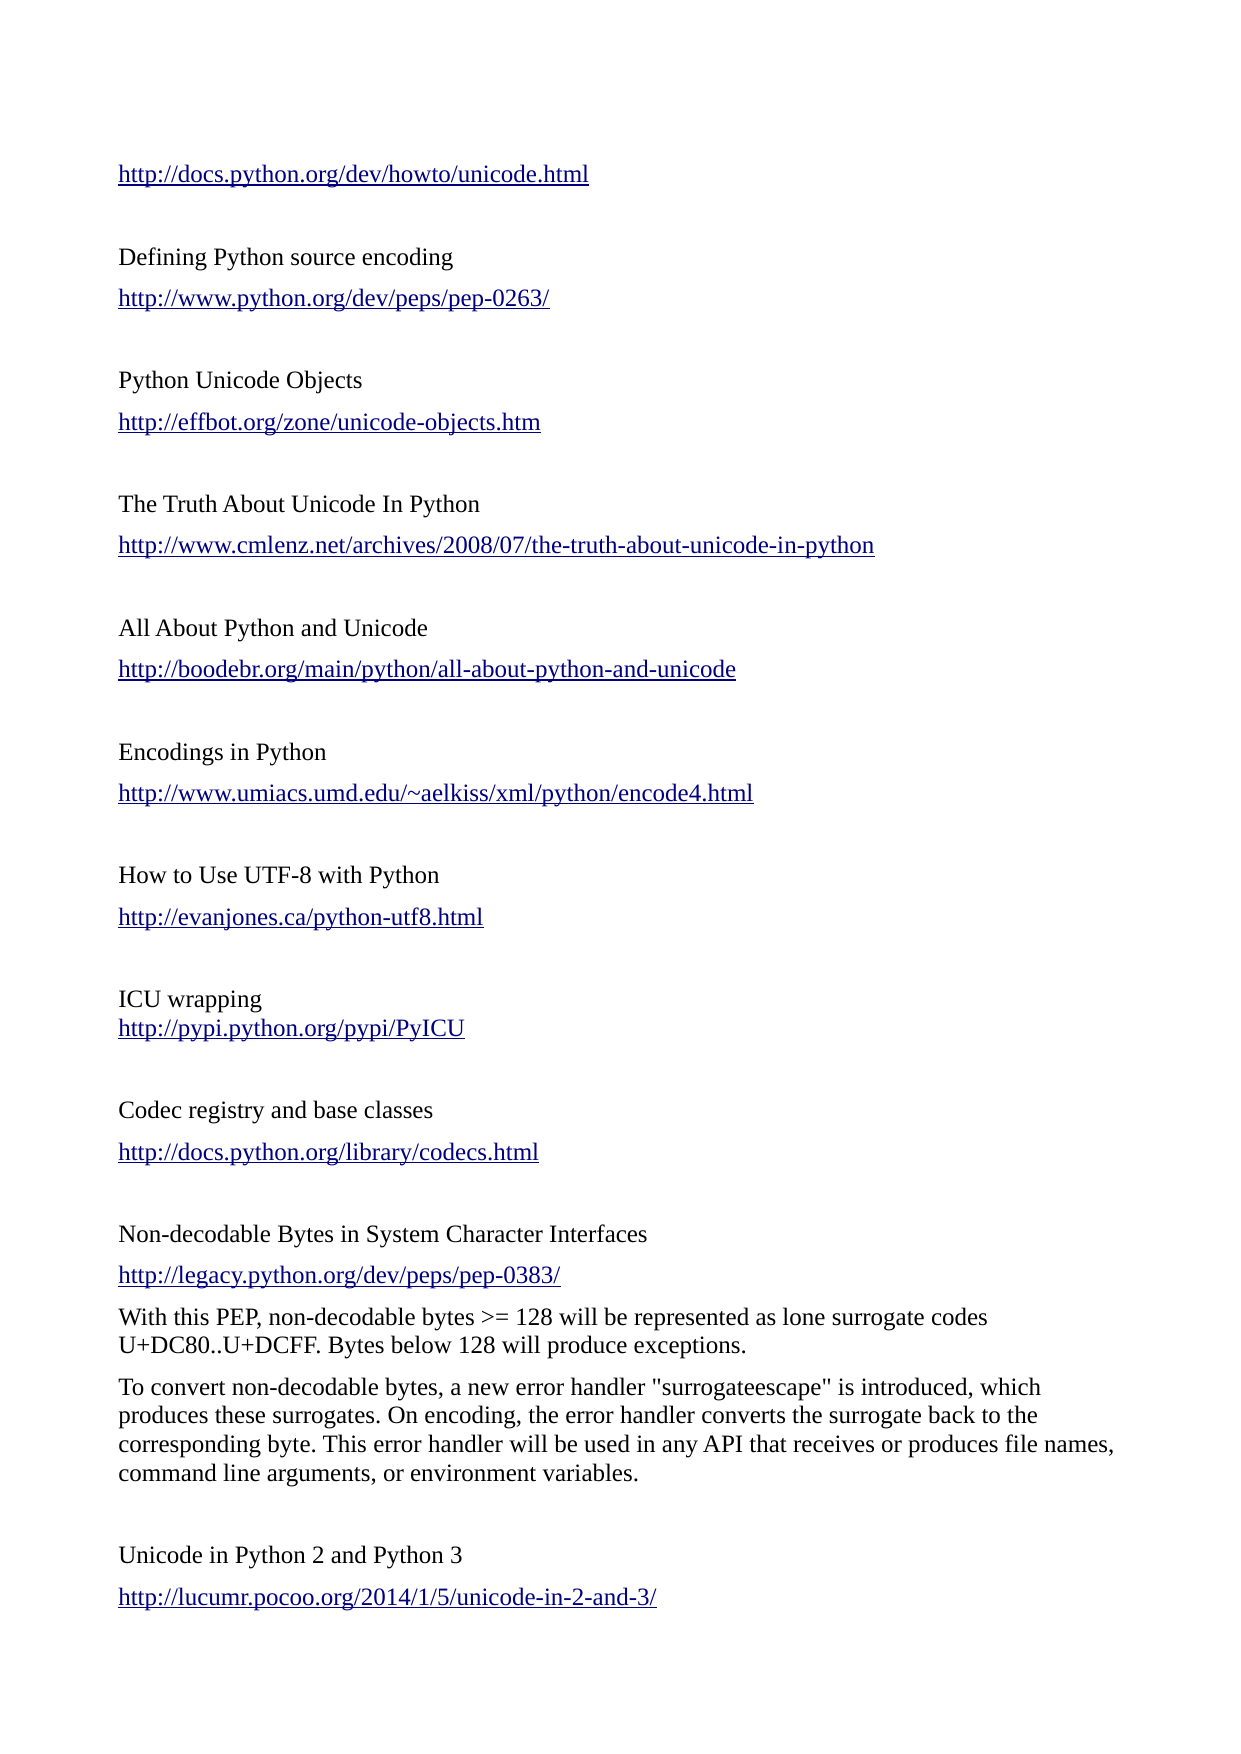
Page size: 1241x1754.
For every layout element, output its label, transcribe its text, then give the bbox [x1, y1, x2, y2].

text Python Unicode Objects [118, 366, 1122, 394]
text http://www.umiacs.umd.edu/~aelkiss/xml/python/encode4.html [118, 778, 1122, 807]
text Defining Python source encoding [118, 242, 1122, 271]
text Non-decodable Bytes in System Character Interfaces [118, 1219, 1122, 1248]
text To convert non-decodable bytes, a new error handler "surrogateescape" is introduced, which produces these surrogates. On encoding, the error handler converts the surrogate back to the corresponding byte. This error handler will be used in any API that receives or produces file names, command line arguments, or environment variables. [118, 1372, 1122, 1487]
text http://legacy.python.org/dev/peps/pep-0383/ [118, 1261, 1122, 1289]
text http://pypi.python.org/pypi/PyICU [118, 1013, 1122, 1042]
text The Truth About Unicode In Python [118, 489, 1122, 518]
text http://effbot.org/zone/unicode-objects.htm [118, 407, 1122, 436]
text http://www.cmlenz.net/archives/2008/07/the-truth-about-unicode-in-python [118, 531, 1122, 559]
text http://docs.python.org/library/codecs.html [118, 1137, 1122, 1166]
text ICU wrapping [118, 984, 1122, 1013]
text How to Use UTF-8 with Python [118, 861, 1122, 889]
text http://lucumr.pocoo.org/2014/1/5/unicode-in-2-and-3/ [118, 1582, 1122, 1611]
text Encodings in Python [118, 737, 1122, 766]
text Unicode in Python 2 and Python 3 [118, 1541, 1122, 1569]
text http://www.python.org/dev/peps/pep-0263/ [118, 283, 1122, 312]
text With this PEP, non-decodable bytes >= 128 will be represented as lone surrogate codes U+DC80..U+DCFF. Bytes below 128 will produce exceptions. [118, 1302, 1122, 1359]
text http://evanjones.ca/python-utf8.html [118, 902, 1122, 931]
text All About Python and Unicode [118, 613, 1122, 642]
text http://docs.python.org/dev/howto/unicode.html [118, 159, 1122, 188]
text Codec registry and base classes [118, 1096, 1122, 1124]
text http://boodebr.org/main/python/all-about-python-and-unicode [118, 654, 1122, 683]
